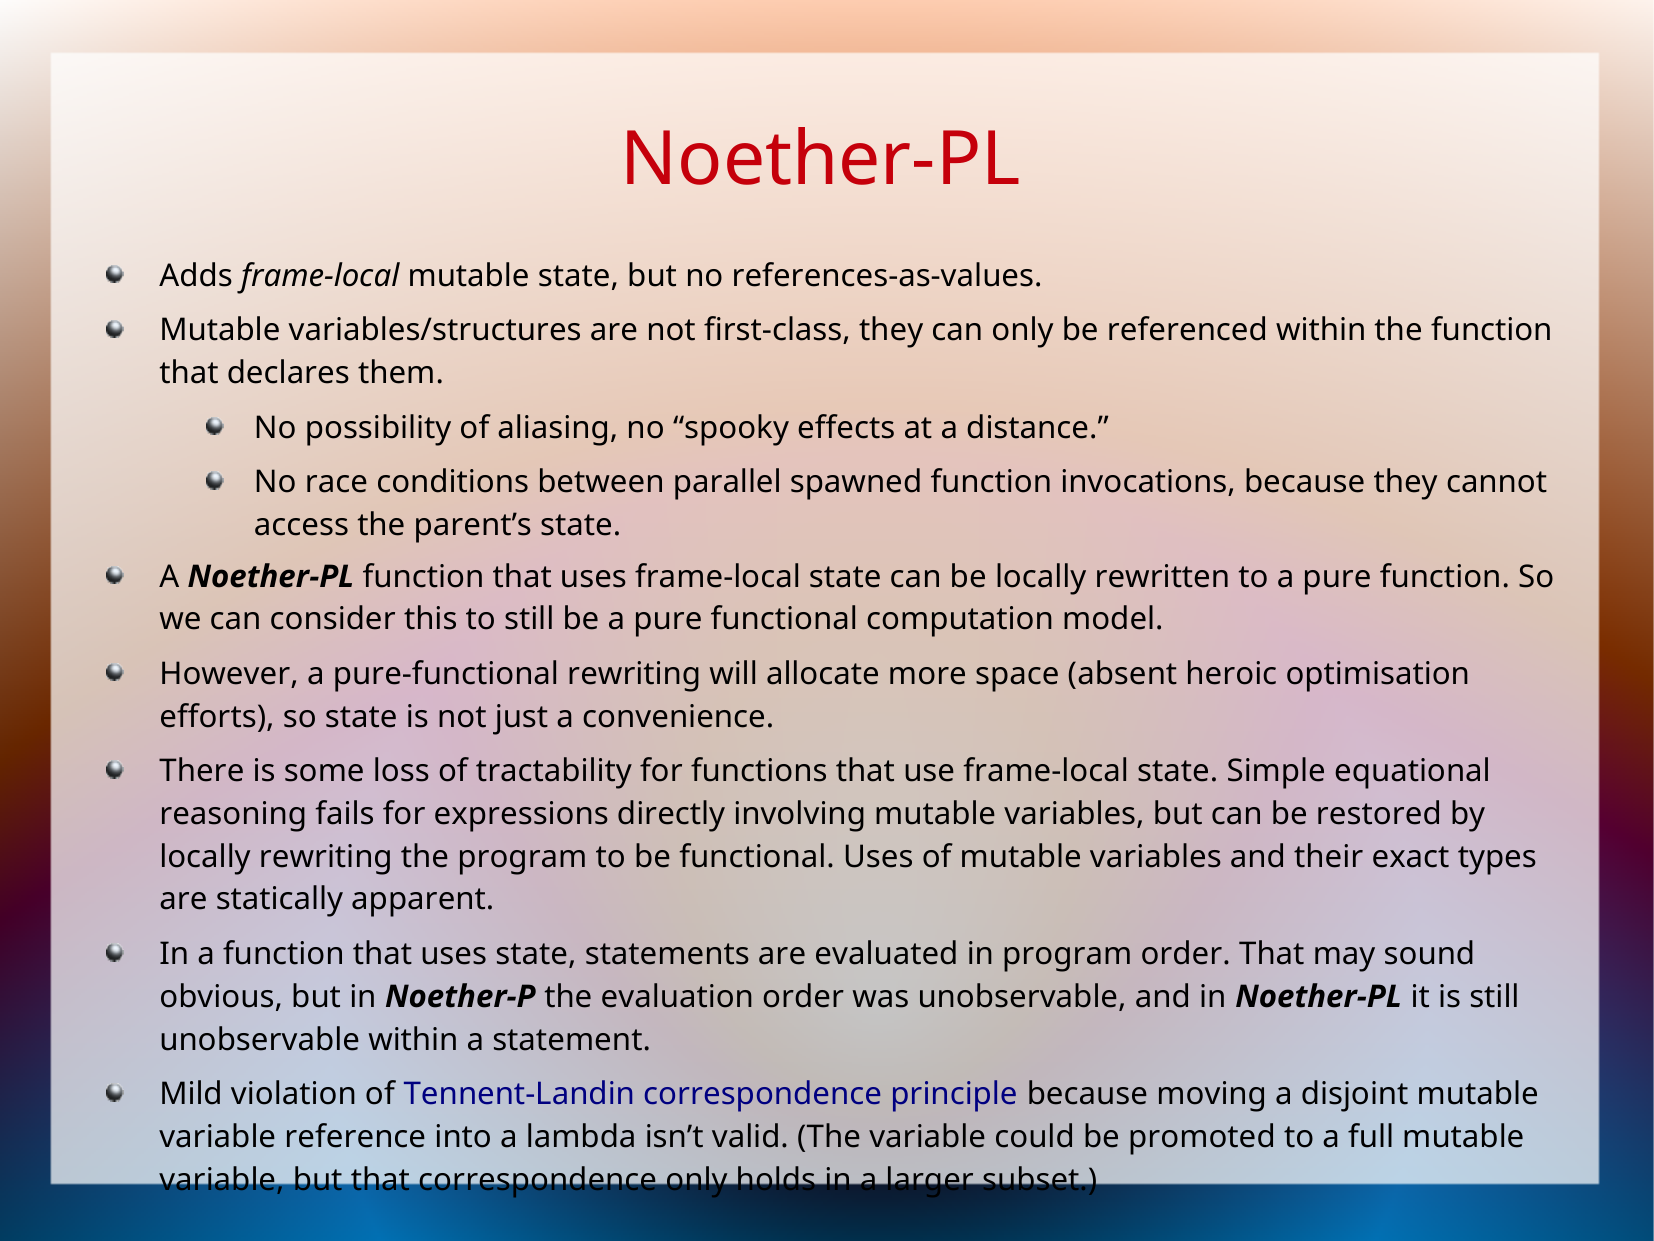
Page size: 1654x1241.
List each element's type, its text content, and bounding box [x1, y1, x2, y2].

list Adds frame-local mutable state, but no references-as-values. Mutable variables/structures are not first-class, they can only be referenced within the function that declares them. No possibility of aliasing, no “spooky effects at a distance.” No race conditions between parallel spawned function invocations, because they cannot access the parent’s state. A Noether-PL function that uses frame-local state can be locally rewritten to a pure function. So we can consider this to still be a pure functional computation model. However, a pure-functional rewriting will allocate more space (absent heroic optimisation efforts), so state is not just a convenience. There is some loss of tractability for functions that use frame-local state. Simple equational reasoning fails for expressions directly involving mutable variables, but can be restored by locally rewriting the program to be functional. Uses of mutable variables and their exact types are statically apparent. In a function that uses state, statements are evaluated in program order. That may sound obvious, but in Noether-P the evaluation order was unobservable, and in Noether-PL it is still unobservable within a statement. Mild violation of Tennent-Landin correspondence principle because moving a disjoint mutable variable reference into a lambda isn’t valid. (The variable could be promoted to a full mutable variable, but that correspondence only holds in a larger subset.) [88, 252, 1577, 1066]
title Noether-PL [76, 59, 1565, 252]
picture [0, 0, 1654, 1241]
